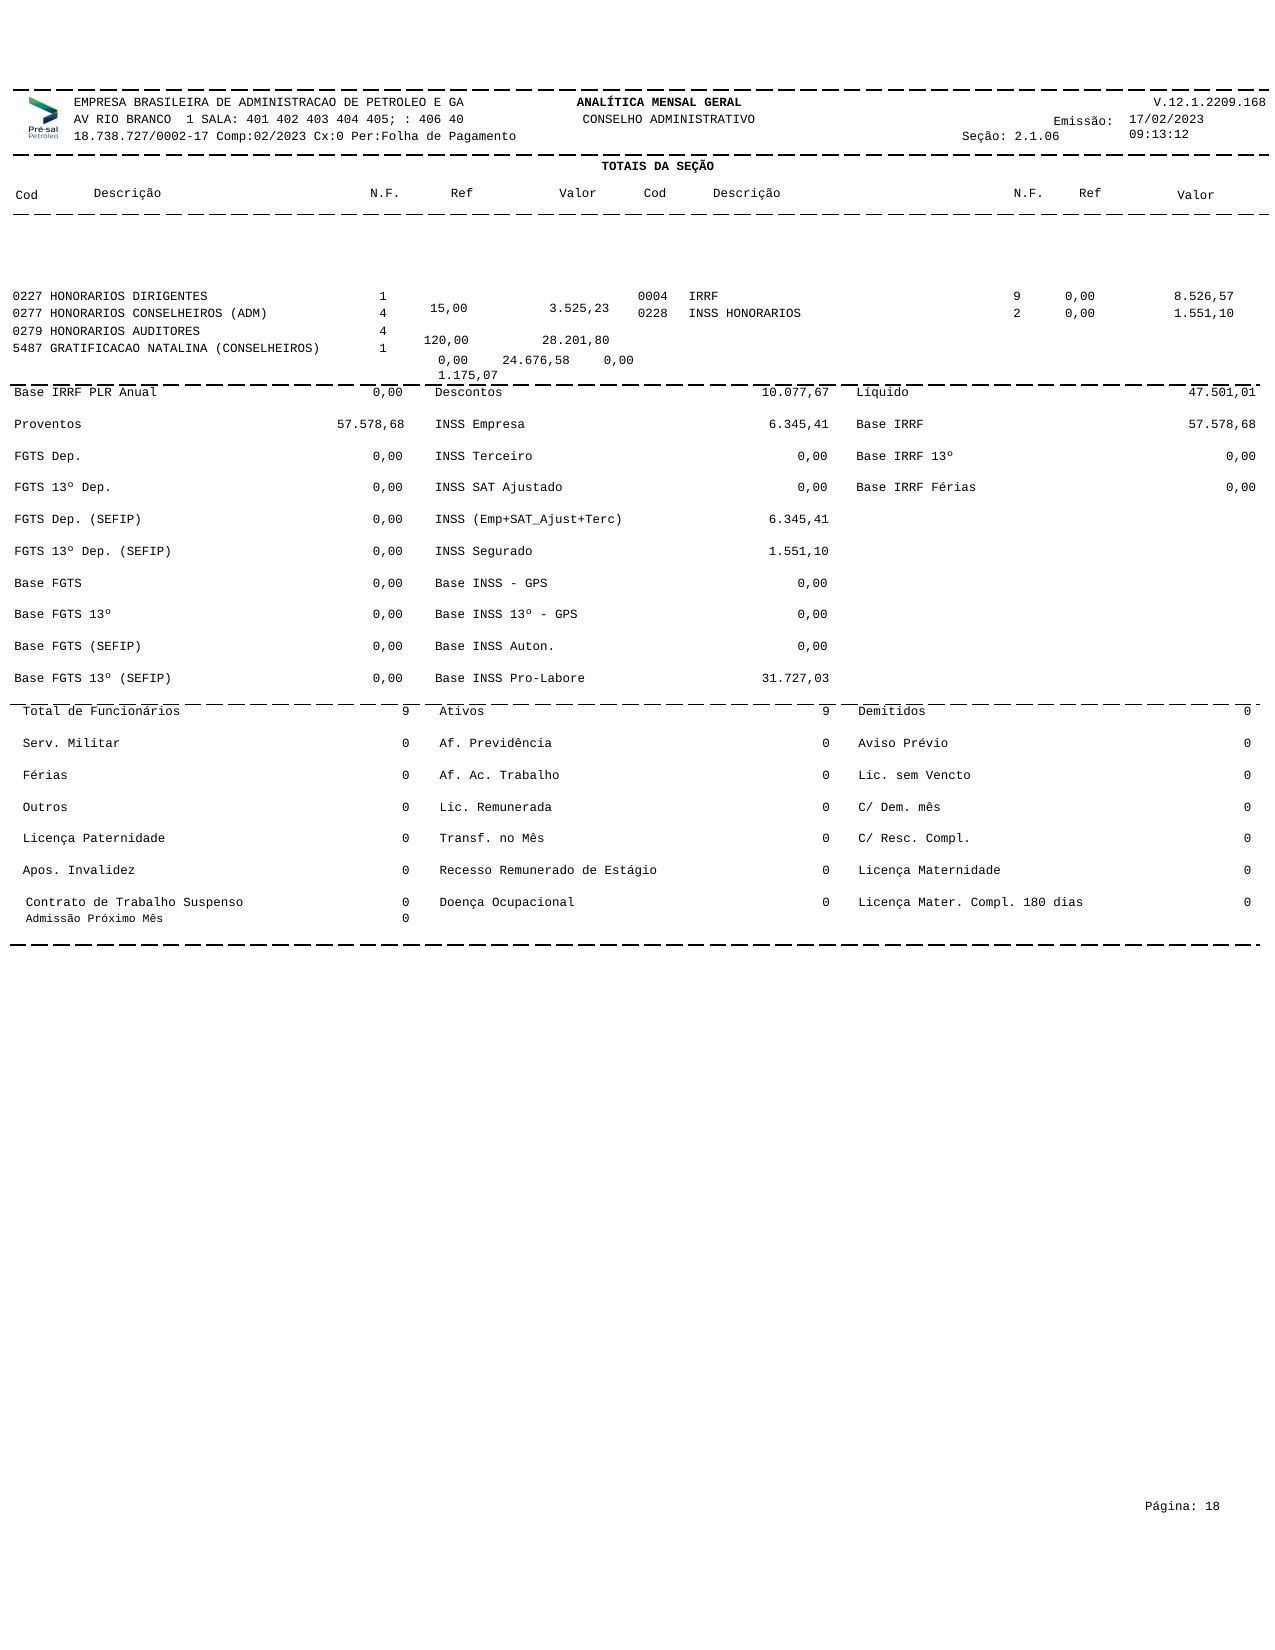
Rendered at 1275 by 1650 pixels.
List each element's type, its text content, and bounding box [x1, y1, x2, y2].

table_cell TOTAIS DA SEÇÃO Valor Cod Descrição [559, 154, 962, 214]
table_cell 0 [688, 769, 856, 801]
table_cell [1013, 418, 1065, 449]
table_cell Recesso Remunerado de Estágio [424, 864, 688, 896]
table_cell [638, 513, 688, 545]
table_cell 9 [337, 704, 423, 737]
table_cell Ativos [424, 704, 638, 737]
table_cell [638, 640, 688, 672]
table_cell 0 [337, 913, 423, 944]
table_cell FGTS 13º Dep. [10, 481, 337, 513]
table_cell [1065, 769, 1174, 801]
table_cell [1065, 704, 1174, 737]
table_cell Licença Paternidade [10, 832, 337, 864]
table_cell 0,00 [688, 577, 856, 608]
table_cell 0,00 [1174, 481, 1259, 513]
table_cell FGTS 13º Dep. (SEFIP) [10, 545, 337, 577]
table_cell Outros [10, 801, 337, 832]
table_cell Lic. sem Vencto [856, 769, 1013, 801]
table_cell 6.345,41 [688, 513, 856, 545]
table_cell 9 [688, 704, 856, 737]
table_cell [1013, 801, 1065, 832]
table_cell [1065, 864, 1174, 896]
table_cell Proventos [10, 418, 337, 449]
table_cell Descrição N.F. Ref [74, 154, 559, 214]
table_cell [1013, 704, 1065, 737]
table_cell 0 [688, 896, 856, 912]
table_cell Valor [1129, 154, 1269, 214]
table_cell Af. Ac. Trabalho [424, 769, 638, 801]
table_cell Base FGTS 13º (SEFIP) [10, 672, 337, 704]
table_cell Admissão Próximo Mês [10, 913, 337, 944]
table_header Emissão: Seção: 2.1.06 [962, 89, 1129, 154]
table_cell [1065, 577, 1174, 608]
table_cell Doença Ocupacional [424, 896, 688, 912]
table_cell 0,00 [688, 608, 856, 640]
table_cell [638, 801, 688, 832]
table_cell [856, 913, 1174, 944]
table_cell Base FGTS 13º [10, 608, 337, 640]
table_cell [1174, 608, 1259, 640]
table_cell [856, 640, 1013, 672]
table_header IRRF INSS HONORARIOS [688, 290, 856, 384]
table_cell 0 [688, 801, 856, 832]
table_cell [638, 832, 688, 864]
table_cell [1065, 801, 1174, 832]
table_cell [638, 450, 688, 481]
table_cell [1065, 513, 1174, 545]
table_header V.12.1.2209.168 17/02/2023 09:13:12 [1129, 89, 1269, 154]
table_cell Licença Maternidade [856, 864, 1013, 896]
table_cell 0 [1174, 801, 1259, 832]
table_cell 0,00 [337, 384, 423, 418]
table_cell 0,00 [337, 545, 423, 577]
table_cell Serv. Militar [10, 737, 337, 769]
table_cell [638, 481, 688, 513]
table_cell [1013, 481, 1065, 513]
table_cell Férias [10, 769, 337, 801]
table_cell Base INSS Auton. [424, 640, 638, 672]
table_cell 0,00 [337, 577, 423, 608]
table_header 9 2 [1013, 290, 1065, 384]
table_cell 0 [1174, 832, 1259, 864]
table_cell [856, 608, 1013, 640]
table_cell Base INSS Pro-Labore [424, 672, 638, 704]
table_cell 1.551,10 [688, 545, 856, 577]
table_cell [1174, 672, 1259, 704]
table_cell Total de Funcionários [10, 704, 337, 737]
table_cell 0,00 [337, 640, 423, 672]
table_cell FGTS Dep. [10, 450, 337, 481]
table_cell [638, 672, 688, 704]
table_cell [1065, 608, 1174, 640]
table_cell [856, 513, 1013, 545]
table_cell 6.345,41 [688, 418, 856, 449]
table_cell [1013, 577, 1065, 608]
table_cell [1013, 608, 1065, 640]
table_cell Licença Mater. Compl. 180 dias [856, 896, 1174, 912]
table_cell 0,00 [688, 640, 856, 672]
table_cell INSS Terceiro [424, 450, 638, 481]
table_header [13, 89, 74, 154]
table_cell 0 [1174, 769, 1259, 801]
table_cell Base IRRF Férias [856, 481, 1013, 513]
table_cell [638, 737, 688, 769]
table_cell [638, 577, 688, 608]
table_cell INSS (Emp+SAT_Ajust+Terc) [424, 513, 638, 545]
table_cell 31.727,03 [688, 672, 856, 704]
table_header 15,00 3.525,23 120,00 28.201,80 0,00 24.676,58 0,00 1.175,07 [424, 290, 638, 384]
table_cell [1013, 513, 1065, 545]
table_cell [1065, 545, 1174, 577]
table_cell [1065, 481, 1174, 513]
table_cell 0,00 [337, 450, 423, 481]
table_cell 0,00 [337, 672, 423, 704]
table_cell Líquido [856, 384, 1013, 418]
table_cell 0 [337, 737, 423, 769]
table_cell [638, 418, 688, 449]
table_header 1 4 4 1 [337, 290, 423, 384]
table_cell Contrato de Trabalho Suspenso [10, 896, 337, 912]
table_cell [1013, 640, 1065, 672]
table_cell [1065, 418, 1174, 449]
table_cell INSS Segurado [424, 545, 638, 577]
table_cell 0 [337, 832, 423, 864]
table_cell INSS Empresa [424, 418, 638, 449]
table_cell [1065, 832, 1174, 864]
table_cell 0 [337, 769, 423, 801]
table_cell [638, 545, 688, 577]
table_header 0227 HONORARIOS DIRIGENTES 0277 HONORARIOS CONSELHEIROS (ADM) 0279 HONORARIOS AUDITORES 5487 GRATIFICACAO NATALINA (CONSELHEIROS) [10, 290, 337, 384]
table_cell [1174, 913, 1259, 944]
table_cell [1065, 450, 1174, 481]
table_cell Base IRRF 13º [856, 450, 1013, 481]
table_cell Demitidos [856, 704, 1013, 737]
table_cell 0 [1174, 864, 1259, 896]
table_cell 0,00 [337, 608, 423, 640]
table_cell 0 [1174, 896, 1259, 912]
table_cell Base IRRF PLR Anual [10, 384, 337, 418]
table_cell [1174, 513, 1259, 545]
table_cell Base INSS - GPS [424, 577, 638, 608]
table_cell 0 [337, 801, 423, 832]
table_header 8.526,57 1.551,10 [1174, 290, 1259, 384]
table_cell [1013, 769, 1065, 801]
table_cell 10.077,67 [688, 384, 856, 418]
table_cell [424, 913, 688, 944]
table_cell 0 [1174, 704, 1259, 737]
table_cell Aviso Prévio [856, 737, 1013, 769]
table_cell Base FGTS [10, 577, 337, 608]
table_cell 0 [1174, 737, 1259, 769]
table_cell C/ Resc. Compl. [856, 832, 1013, 864]
table_cell Base IRRF [856, 418, 1013, 449]
table_cell 0,00 [688, 450, 856, 481]
table_cell [1065, 384, 1174, 418]
table_cell C/ Dem. mês [856, 801, 1013, 832]
table_cell [856, 672, 1013, 704]
table_cell 0,00 [337, 481, 423, 513]
table_cell 0 [688, 864, 856, 896]
table_cell 57.578,68 [1174, 418, 1259, 449]
table_cell [1013, 384, 1065, 418]
table_cell [1065, 672, 1174, 704]
table_header 0,00 0,00 [1065, 290, 1174, 384]
table_cell 0 [337, 896, 423, 912]
table_header 0004 0228 [638, 290, 688, 384]
table_cell [1065, 640, 1174, 672]
table_header [856, 290, 1013, 384]
table_header ANALÍTICA MENSAL GERAL CONSELHO ADMINISTRATIVO [559, 89, 962, 154]
table_cell [638, 769, 688, 801]
table_cell INSS SAT Ajustado [424, 481, 638, 513]
table_cell FGTS Dep. (SEFIP) [10, 513, 337, 545]
table_cell [1013, 672, 1065, 704]
table_cell Cod [13, 154, 74, 214]
table_cell [1013, 864, 1065, 896]
table_cell Af. Previdência [424, 737, 638, 769]
table_cell [1065, 737, 1174, 769]
table_cell [1174, 545, 1259, 577]
table_cell [638, 384, 688, 418]
table_cell Apos. Invalidez [10, 864, 337, 896]
table_cell N.F. Ref [962, 154, 1129, 214]
table_cell Lic. Remunerada [424, 801, 638, 832]
table_cell [1013, 832, 1065, 864]
table_cell Base INSS 13º - GPS [424, 608, 638, 640]
table_cell [1013, 450, 1065, 481]
table_cell [856, 545, 1013, 577]
table_cell 0,00 [337, 513, 423, 545]
table_header EMPRESA BRASILEIRA DE ADMINISTRACAO DE PETROLEO E GA AV RIO BRANCO 1 SALA: 401 402 403 404 405; : 406 40 18.738.727/0002-17 Comp:02/2023 Cx:0 Per:Folha de Pagamento [74, 89, 559, 154]
table_cell [688, 913, 856, 944]
table_cell [638, 704, 688, 737]
table_cell 0,00 [688, 481, 856, 513]
table_cell [1174, 640, 1259, 672]
table_cell Base FGTS (SEFIP) [10, 640, 337, 672]
table_cell [856, 577, 1013, 608]
table_cell [1174, 577, 1259, 608]
table_cell 0 [688, 832, 856, 864]
table_cell Transf. no Mês [424, 832, 638, 864]
table_cell 0 [337, 864, 423, 896]
table_cell 57.578,68 [337, 418, 423, 449]
table_cell [1013, 737, 1065, 769]
table_cell Descontos [424, 384, 638, 418]
table_cell [1013, 545, 1065, 577]
table_cell 0,00 [1174, 450, 1259, 481]
table_cell 47.501,01 [1174, 384, 1259, 418]
table_cell [638, 608, 688, 640]
table_cell 0 [688, 737, 856, 769]
